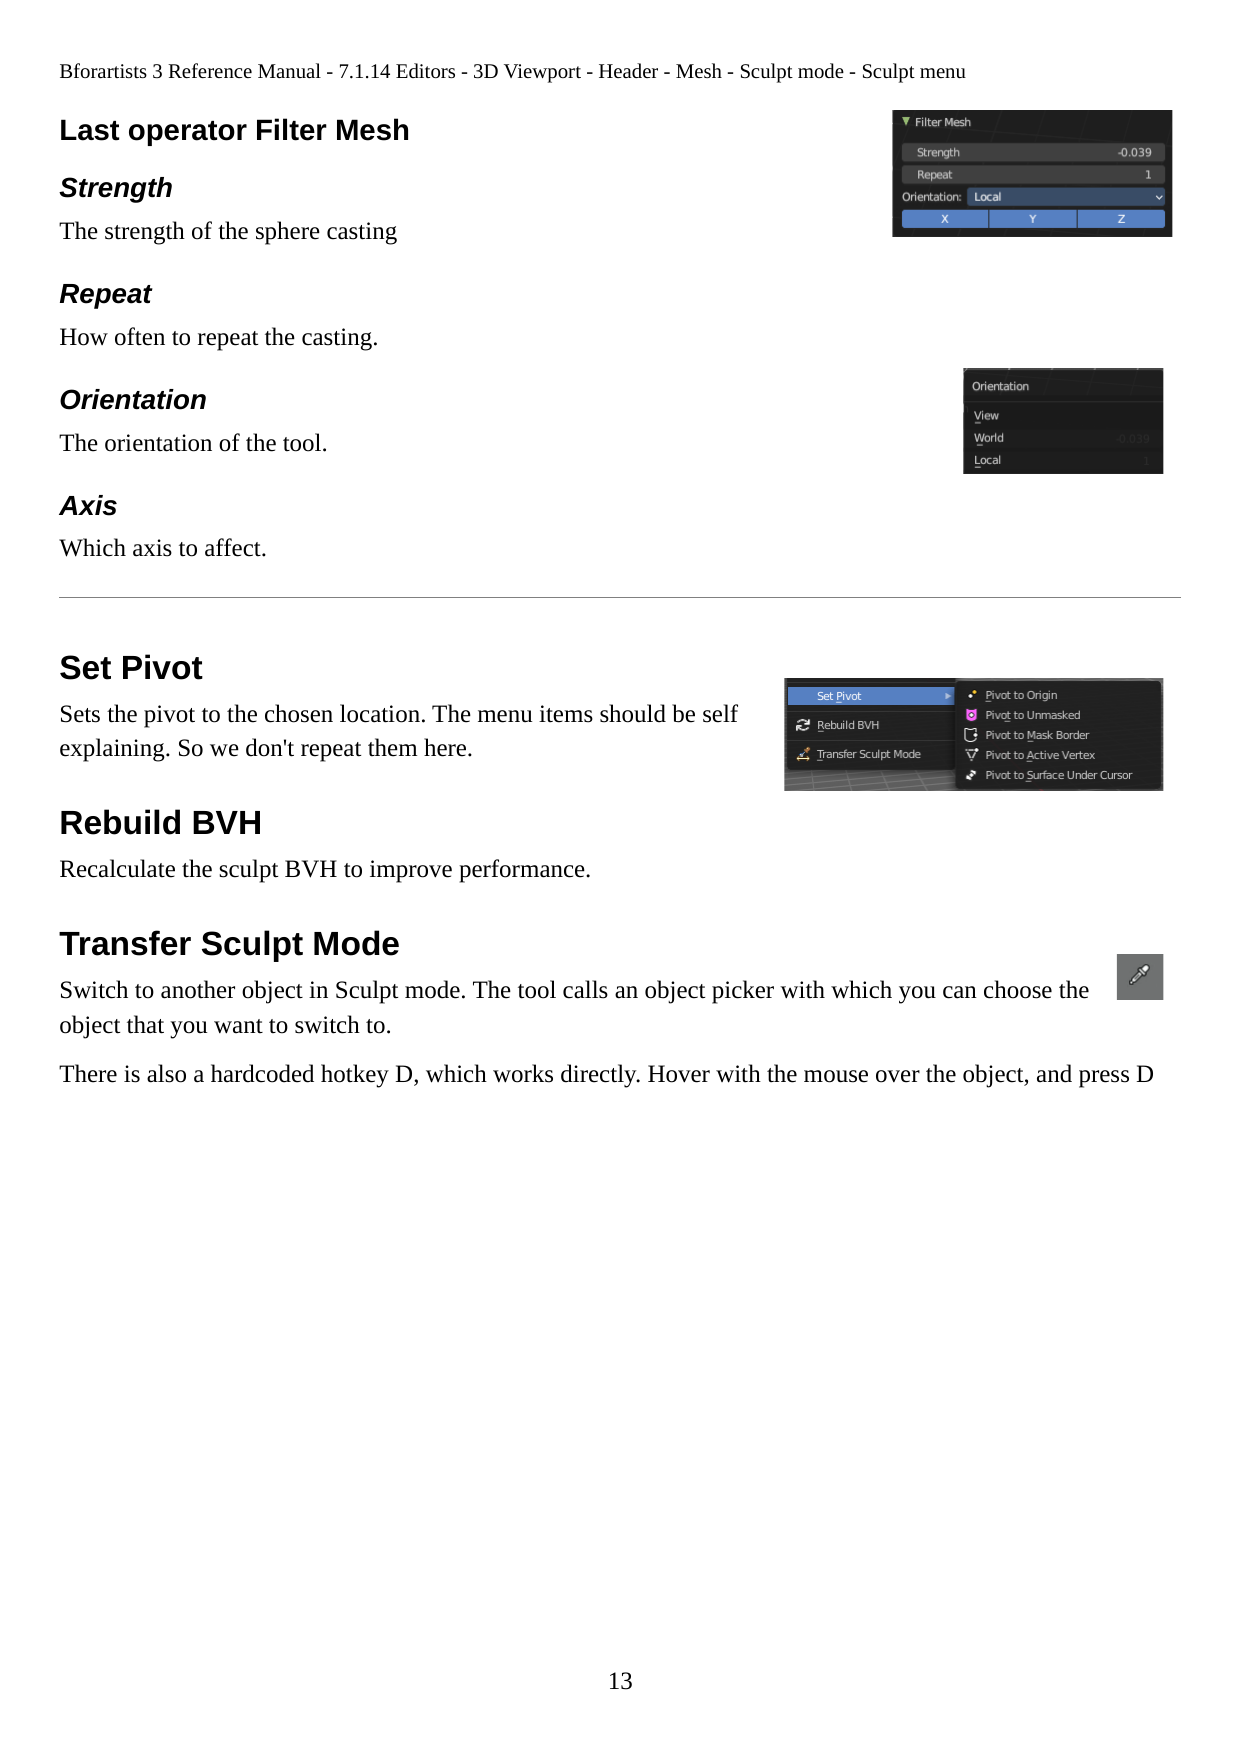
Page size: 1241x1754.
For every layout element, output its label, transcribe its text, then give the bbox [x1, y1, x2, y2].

subtitle Repeat [59, 277, 1181, 309]
subtitle Set Pivot [59, 648, 1181, 686]
text Sets the pivot to the chosen location. The menu items should be self explaining. So we don't repeat them here. [59, 699, 784, 762]
text Which axis to affect. [59, 533, 1181, 562]
subtitle Rebuild BVH [59, 803, 1181, 842]
text There is also a hardcoded hotkey D, which works directly. Hover with the mouse over the object, and press D [59, 1059, 1181, 1088]
text Recalculate the sculpt BVH to improve performance. [59, 854, 1181, 883]
text How often to repeat the casting. [59, 322, 1181, 350]
subtitle Transfer Sculpt Mode [59, 924, 1181, 963]
picture [892, 110, 1173, 237]
picture [963, 368, 1164, 474]
subtitle Strength [59, 171, 892, 203]
subtitle [1164, 383, 1181, 415]
subtitle Last operator Filter Mesh [59, 113, 892, 146]
text The orientation of the tool. [59, 428, 963, 456]
picture [784, 678, 1164, 791]
subtitle [1173, 171, 1181, 203]
text The strength of the sphere casting [59, 216, 1181, 244]
subtitle Axis [59, 489, 1181, 521]
picture [1116, 954, 1164, 1000]
subtitle Orientation [59, 383, 963, 415]
text Switch to another object in Sculpt mode. The tool calls an object picker with which you can choose the object that you want to switch to. [59, 975, 1181, 1038]
